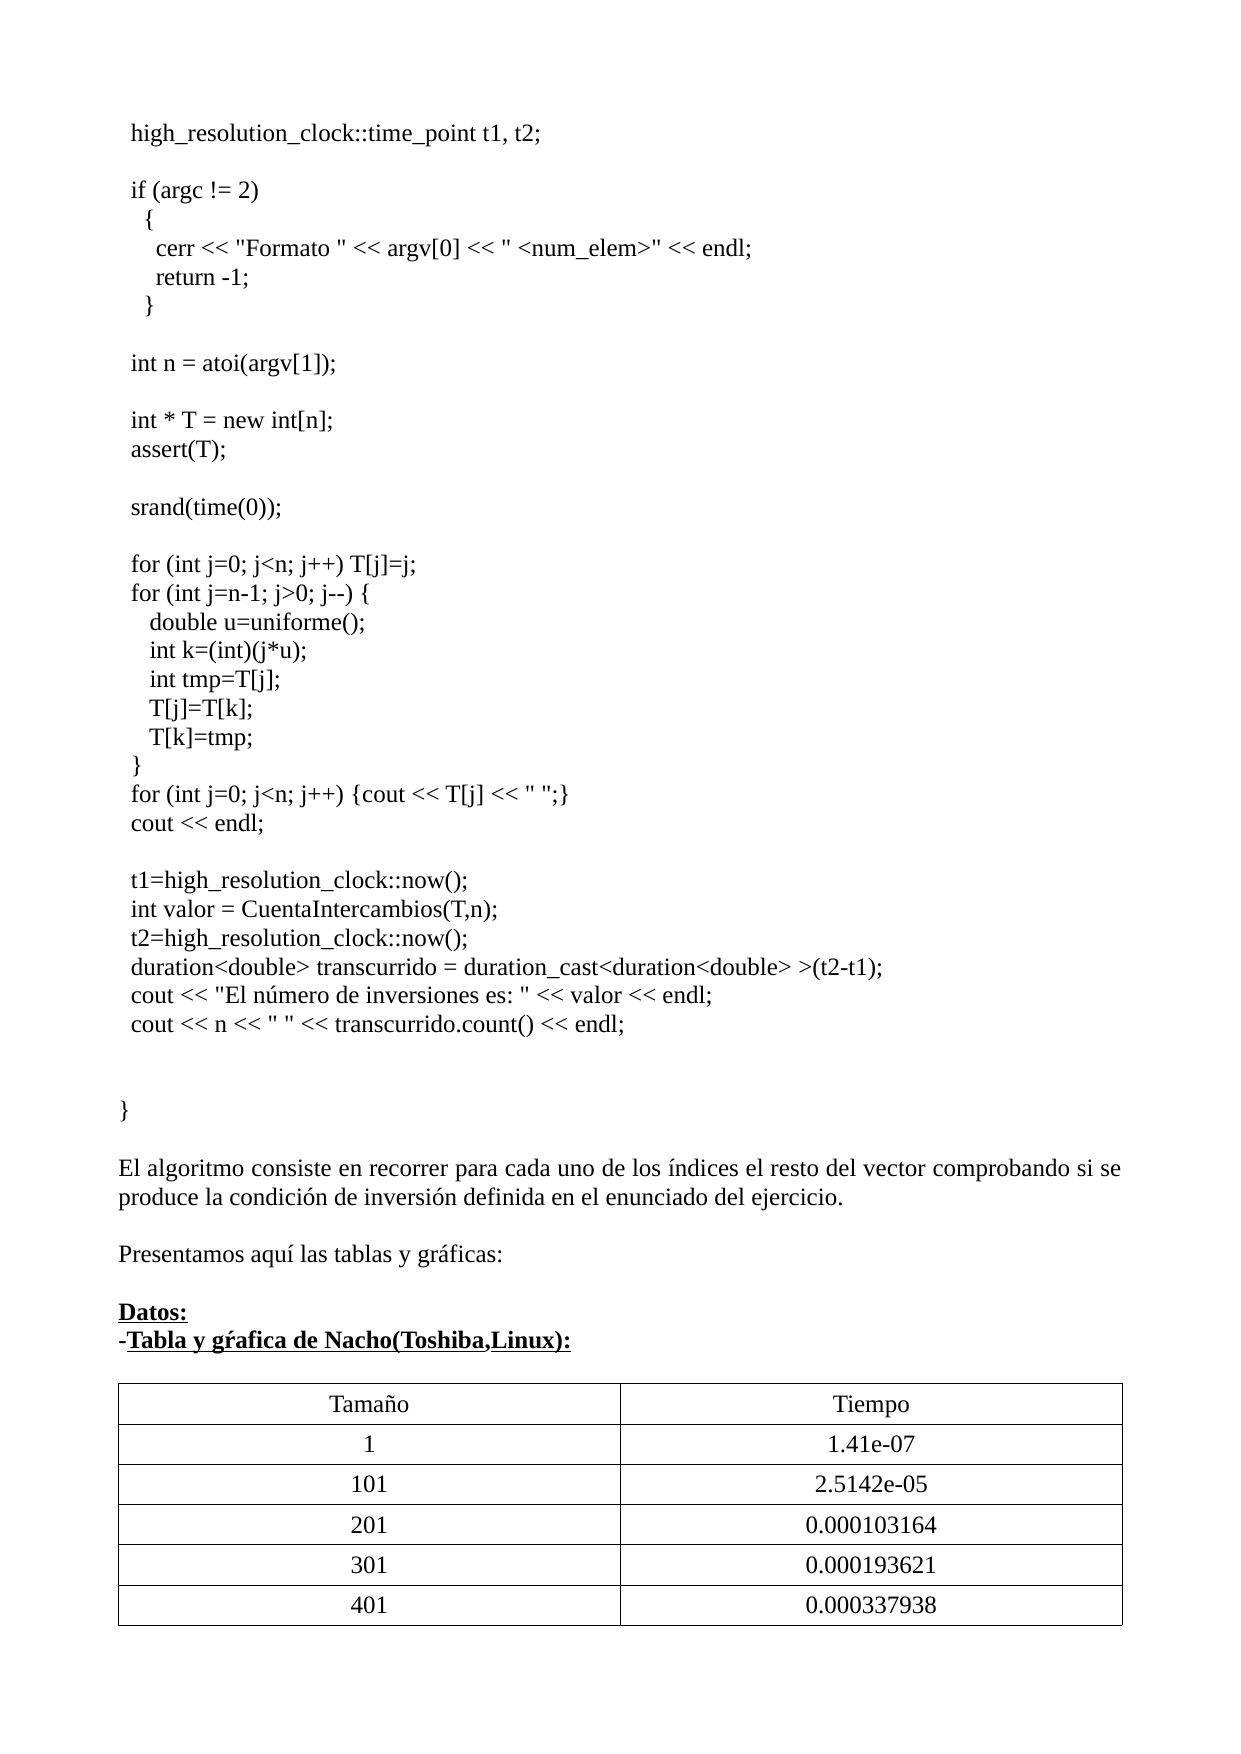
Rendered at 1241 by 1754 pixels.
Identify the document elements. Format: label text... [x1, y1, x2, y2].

text int n = atoi(argv[1]); [118, 348, 1122, 377]
text srand(time(0)); [118, 492, 1122, 521]
text duration<double> transcurrido = duration_cast<duration<double> >(t2-t1); [118, 952, 1122, 981]
table_cell 401 [119, 1586, 620, 1625]
text return -1; [118, 262, 1122, 291]
text -Tabla y gŕafica de Nacho(Toshiba,Linux): [118, 1326, 1122, 1354]
text T[k]=tmp; [118, 722, 1122, 751]
text cerr << "Formato " << argv[0] << " <num_elem>" << endl; [118, 233, 1122, 262]
text int * T = new int[n]; [118, 406, 1122, 434]
table_cell 101 [119, 1465, 620, 1504]
text high_resolution_clock::time_point t1, t2; [118, 118, 1122, 147]
text int k=(int)(j*u); [118, 636, 1122, 664]
text int tmp=T[j]; [118, 664, 1122, 693]
text { [118, 204, 1122, 233]
text t1=high_resolution_clock::now(); [118, 866, 1122, 894]
table_header Tamaño [119, 1384, 620, 1423]
text Presentamos aquí las tablas y gráficas: [118, 1239, 1122, 1268]
text for (int j=0; j<n; j++) T[j]=j; [118, 549, 1122, 578]
text t2=high_resolution_clock::now(); [118, 923, 1122, 952]
table_cell 2.5142e-05 [621, 1465, 1122, 1504]
text for (int j=n-1; j>0; j--) { [118, 578, 1122, 607]
text } [118, 751, 1122, 779]
text T[j]=T[k]; [118, 693, 1122, 722]
text } [118, 291, 1122, 319]
table_cell 0.000103164 [621, 1505, 1122, 1544]
text } [118, 1096, 1122, 1124]
text cout << endl; [118, 808, 1122, 837]
table_cell 0.000193621 [621, 1545, 1122, 1585]
table_cell 301 [119, 1545, 620, 1585]
table_cell 0.000337938 [621, 1586, 1122, 1625]
text double u=uniforme(); [118, 607, 1122, 636]
table_cell 1.41e-07 [621, 1425, 1122, 1464]
text if (argc != 2) [118, 176, 1122, 204]
text Datos: [118, 1297, 1122, 1326]
text assert(T); [118, 434, 1122, 463]
table_header Tiempo [621, 1384, 1122, 1423]
text for (int j=0; j<n; j++) {cout << T[j] << " ";} [118, 779, 1122, 808]
text cout << n << " " << transcurrido.count() << endl; [118, 1009, 1122, 1038]
text cout << "El número de inversiones es: " << valor << endl; [118, 981, 1122, 1009]
text int valor = CuentaIntercambios(T,n); [118, 894, 1122, 923]
table_cell 1 [119, 1425, 620, 1464]
table_cell 201 [119, 1505, 620, 1544]
text El algoritmo consiste en recorrer para cada uno de los índices el resto del vector comprobando si se produce la condición de inversión definida en el enunciado del ejercicio. [118, 1153, 1122, 1211]
